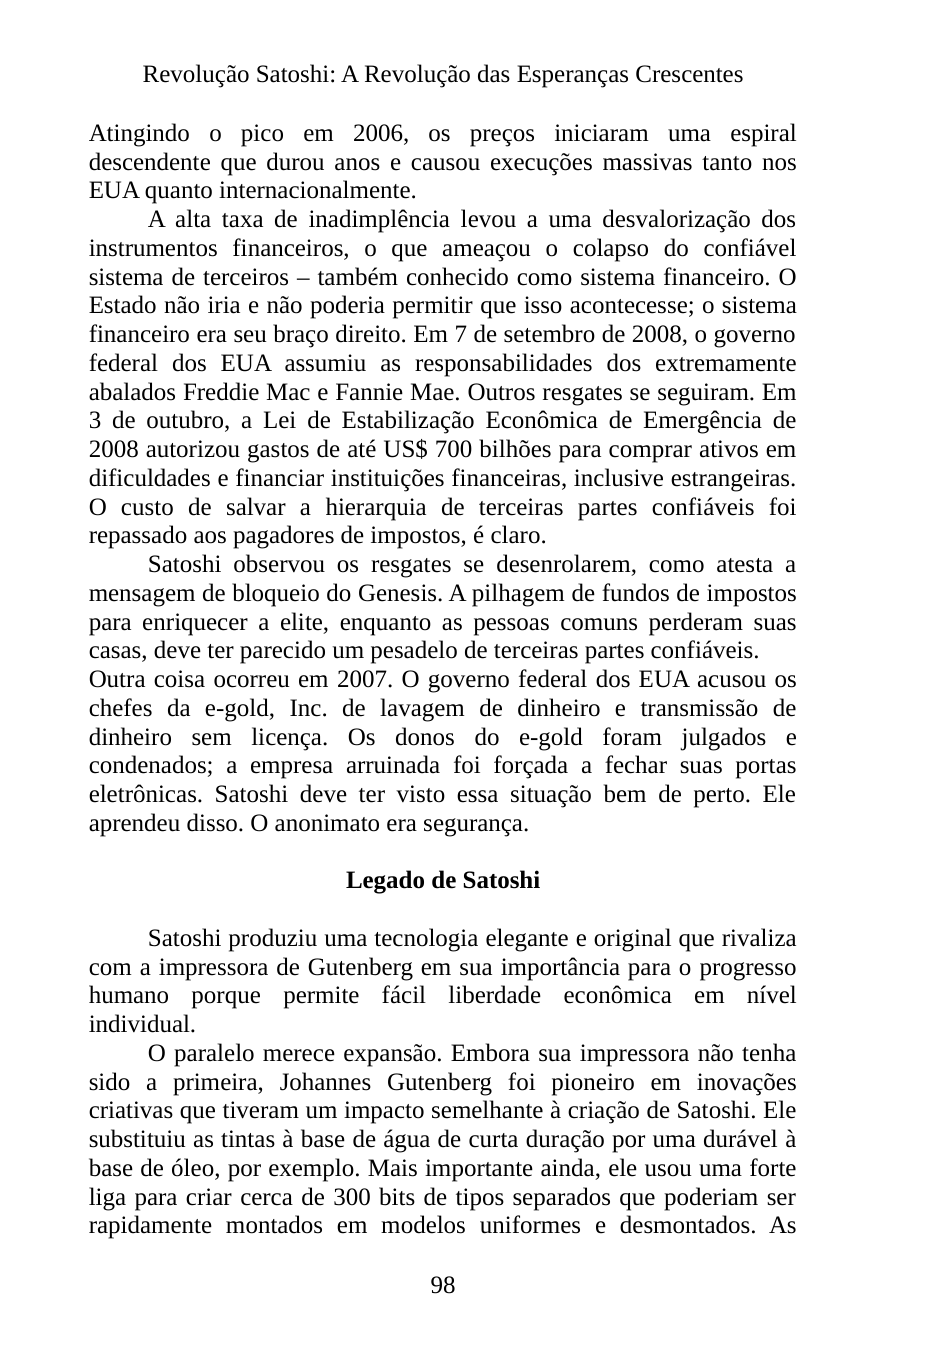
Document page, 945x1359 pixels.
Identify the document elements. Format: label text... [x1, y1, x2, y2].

text Satoshi observou os resgates se desenrolarem, como atesta a mensagem de bloqueio do Genesis. A pilhagem de fundos de impostos para enriquecer a elite, enquanto as pessoas comuns perderam suas casas, deve ter parecido um pesadelo de terceiras partes confiáveis. [88, 549, 797, 664]
text O paralelo merece expansão. Embora sua impressora não tenha sido a primeira, Johannes Gutenberg foi pioneiro em inovações criativas que tiveram um impacto semelhante à criação de Satoshi. Ele substituiu as tintas à base de água de curta duração por uma durável à base de óleo, por exemplo. Mais importante ainda, ele usou uma forte liga para criar cerca de 300 bits de tipos separados que poderiam ser rapidamente montados em modelos uniformes e desmontados. As [88, 1038, 797, 1239]
subtitle Legado de Satoshi [88, 866, 797, 894]
text A alta taxa de inadimplência levou a uma desvalorização dos instrumentos financeiros, o que ameaçou o colapso do confiável sistema de terceiros – também conhecido como sistema financeiro. O Estado não iria e não poderia permitir que isso acontecesse; o sistema financeiro era seu braço direito. Em 7 de setembro de 2008, o governo federal dos EUA assumiu as responsabilidades dos extremamente abalados Freddie Mac e Fannie Mae. Outros resgates se seguiram. Em 3 de outubro, a Lei de Estabilização Econômica de Emergência de 2008 autorizou gastos de até US$ 700 bilhões para comprar ativos em dificuldades e financiar instituições financeiras, inclusive estrangeiras. O custo de salvar a hierarquia de terceiras partes confiáveis foi repassado aos pagadores de impostos, é claro. [88, 204, 797, 549]
text Satoshi produziu uma tecnologia elegante e original que rivaliza com a impressora de Gutenberg em sua importância para o progresso humano porque permite fácil liberdade econômica em nível individual. [88, 923, 797, 1038]
text Outra coisa ocorreu em 2007. O governo federal dos EUA acusou os chefes da e-gold, Inc. de lavagem de dinheiro e transmissão de dinheiro sem licença. Os donos do e-gold foram julgados e condenados; a empresa arruinada foi forçada a fechar suas portas eletrônicas. Satoshi deve ter visto essa situação bem de perto. Ele aprendeu disso. O anonimato era segurança. [88, 664, 797, 837]
text Atingindo o pico em 2006, os preços iniciaram uma espiral descendente que durou anos e causou execuções massivas tanto nos EUA quanto internacionalmente. [88, 118, 797, 204]
